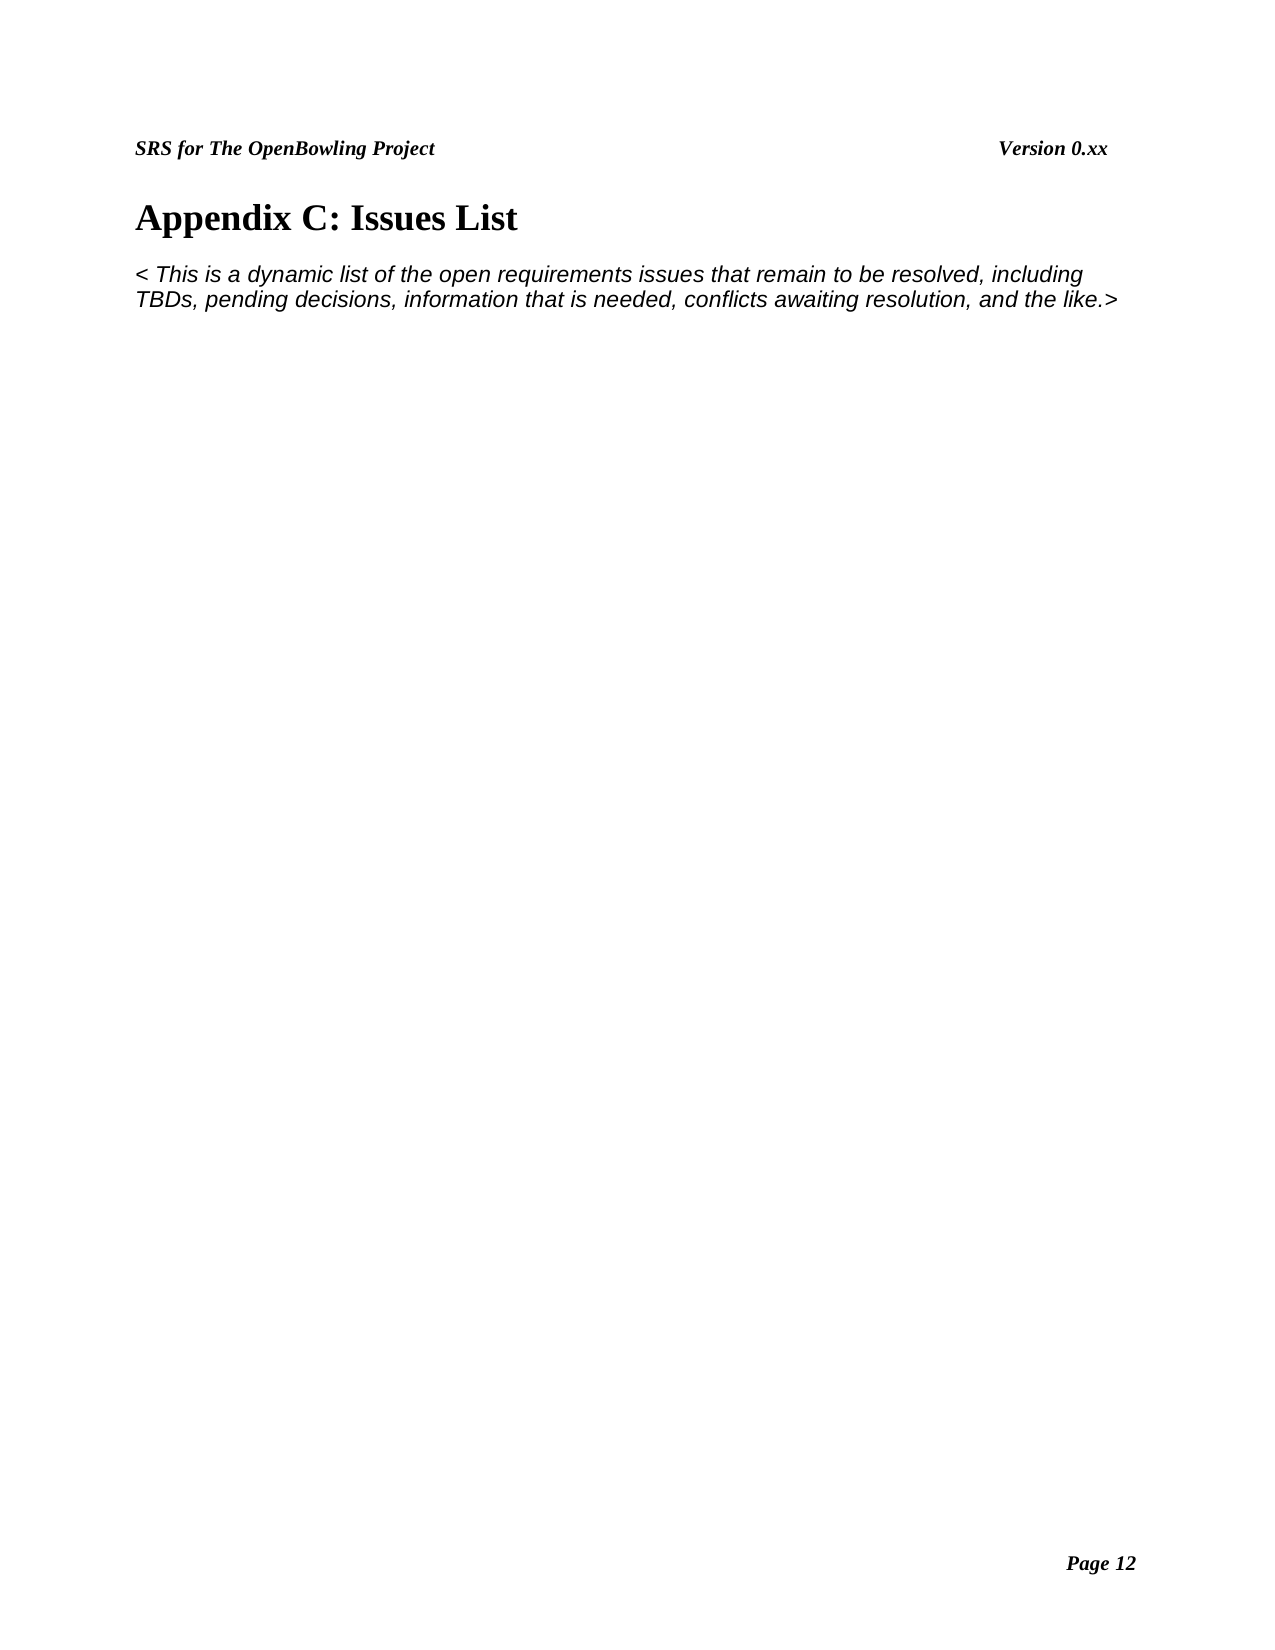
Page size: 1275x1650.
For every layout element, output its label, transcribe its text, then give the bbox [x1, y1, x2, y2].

text < This is a dynamic list of the open requirements issues that remain to be resolved, including TBDs, pending decisions, information that is needed, conflicts awaiting resolution, and the like.> [135, 263, 1140, 313]
text Appendix C: Issues List [135, 195, 1140, 238]
